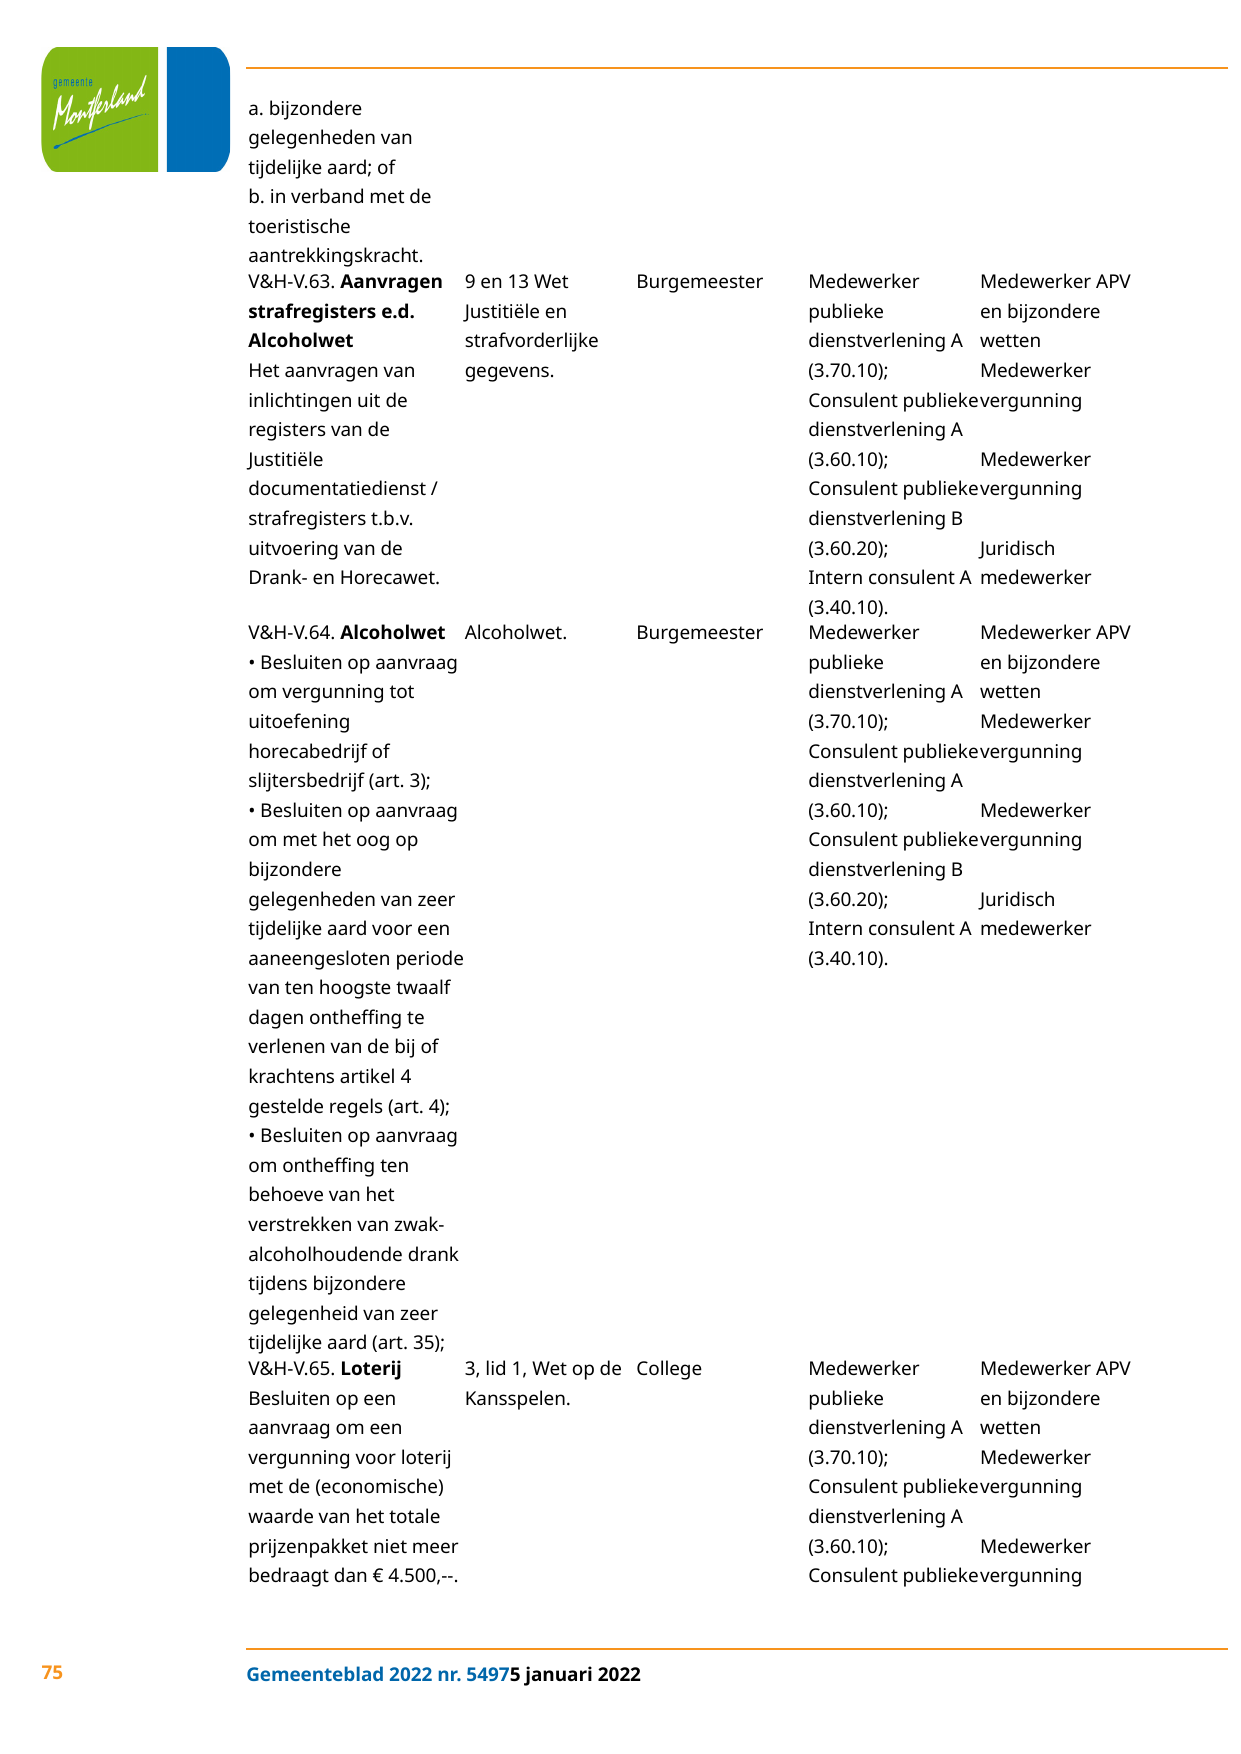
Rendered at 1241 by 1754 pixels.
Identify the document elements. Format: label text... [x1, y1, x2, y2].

table_cell [465, 95, 636, 268]
table_cell Burgemeester [636, 620, 808, 1355]
table_cell Medewerker publieke dienstverlening A (3.70.10); Consulent publieke dienstverlening A (3.60.10); Consulent publieke dienstverlening B (3.60.20); Intern consulent A (3.40.10). [808, 269, 980, 619]
table_cell College [636, 1355, 808, 1588]
table_cell [980, 95, 1152, 268]
table_cell Medewerker publieke dienstverlening A (3.70.10); Consulent publieke dienstverlening A (3.60.10); Consulent publieke dienstverlening B (3.60.20); Intern consulent A (3.40.10). [808, 620, 980, 1355]
table_cell a. bijzondere gelegenheden van tijdelijke aard; of b. in verband met de toeristische aantrekkingskracht. [248, 95, 464, 268]
table_cell V&H-V.63. Aanvragen strafregisters e.d. Alcoholwet Het aanvragen van inlichtingen uit de registers van de Justitiële documentatiedienst / strafregisters t.b.v. uitvoering van de Drank- en Horecawet. [248, 269, 464, 619]
table_cell [808, 95, 980, 268]
table_cell 9 en 13 Wet Justitiële en strafvorderlijke gegevens. [465, 269, 636, 619]
table_cell Medewerker publieke dienstverlening A (3.70.10); Consulent publieke dienstverlening A (3.60.10); Consulent publieke [808, 1355, 980, 1588]
picture [41, 47, 231, 172]
table_cell [636, 95, 808, 268]
table_cell Medewerker APV en bijzondere wetten Medewerker vergunning Medewerker vergunning Juridisch medewerker [980, 269, 1152, 619]
table_cell Medewerker APV en bijzondere wetten Medewerker vergunning Medewerker vergunning Juridisch medewerker [980, 620, 1152, 1355]
table_cell V&H-V.64. Alcoholwet • Besluiten op aanvraag om vergunning tot uitoefening horecabedrijf of slijtersbedrijf (art. 3); • Besluiten op aanvraag om met het oog op bijzondere gelegenheden van zeer tijdelijke aard voor een aaneengesloten periode van ten hoogste twaalf dagen ontheffing te verlenen van de bij of krachtens artikel 4 gestelde regels (art. 4); • Besluiten op aanvraag om ontheffing ten behoeve van het verstrekken van zwak-alcoholhoudende drank tijdens bijzondere gelegenheid van zeer tijdelijke aard (art. 35); [248, 620, 464, 1355]
table_cell Burgemeester [636, 269, 808, 619]
table_cell 3, lid 1, Wet op de Kansspelen. [465, 1355, 636, 1588]
table_cell V&H-V.65. Loterij Besluiten op een aanvraag om een vergunning voor loterij met de (economische) waarde van het totale prijzenpakket niet meer bedraagt dan € 4.500,--. [248, 1355, 464, 1588]
table_cell Medewerker APV en bijzondere wetten Medewerker vergunning Medewerker vergunning [980, 1355, 1152, 1588]
table_cell Alcoholwet. [465, 620, 636, 1355]
